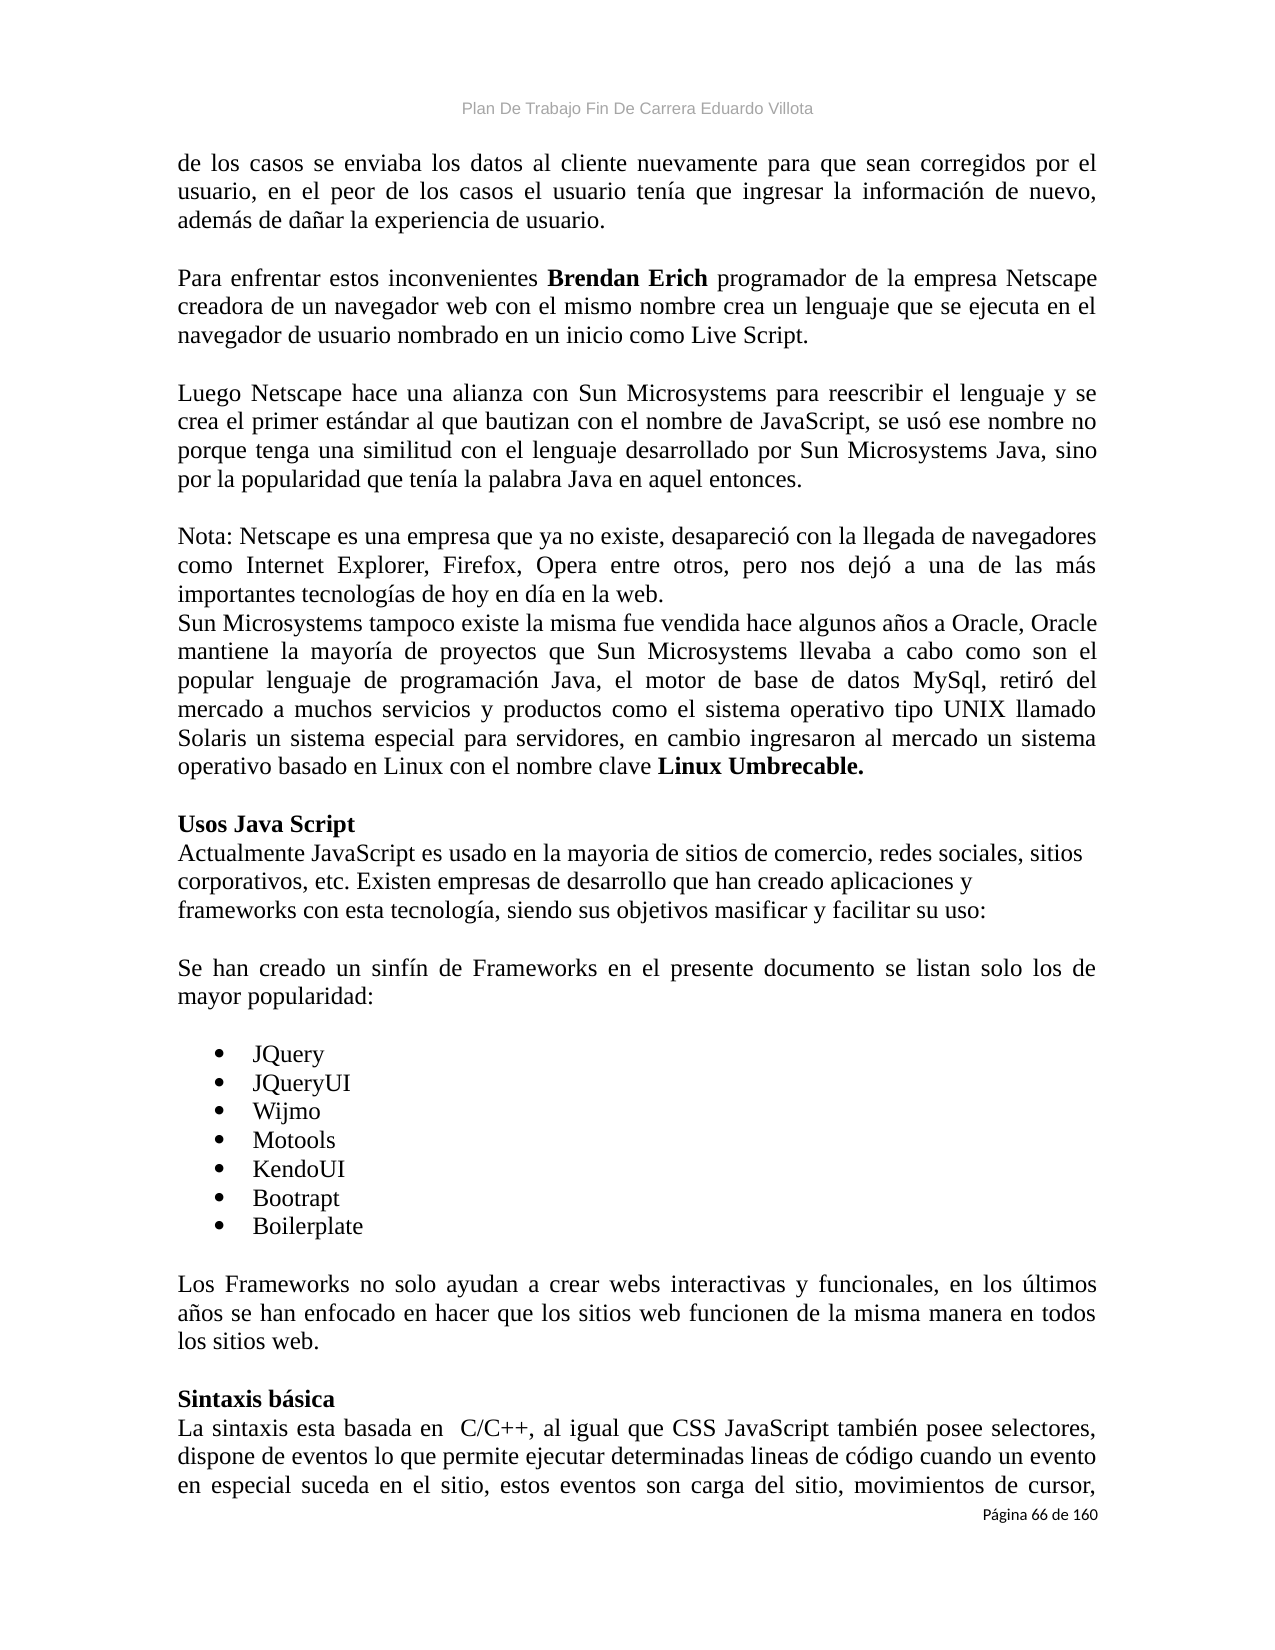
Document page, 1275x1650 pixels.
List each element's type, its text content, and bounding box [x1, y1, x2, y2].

text Usos Java Script [177, 809, 1098, 838]
list JQuery [215, 1039, 1098, 1068]
text Los Frameworks no solo ayudan a crear webs interactivas y funcionales, en los últimos años se han enfocado en hacer que los sitios web funcionen de la misma manera en todos los sitios web. [177, 1269, 1098, 1355]
text de los casos se enviaba los datos al cliente nuevamente para que sean corregidos por el usuario, en el peor de los casos el usuario tenía que ingresar la información de nuevo, además de dañar la experiencia de usuario. [177, 148, 1098, 234]
text Nota: Netscape es una empresa que ya no existe, desapareció con la llegada de navegadores como Internet Explorer, Firefox, Opera entre otros, pero nos dejó a una de las más importantes tecnologías de hoy en día en la web. [177, 521, 1098, 608]
text Para enfrentar estos inconvenientes Brendan Erich programador de la empresa Netscape creadora de un navegador web con el mismo nombre crea un lenguaje que se ejecuta en el navegador de usuario nombrado en un inicio como Live Script. [177, 263, 1098, 349]
list Motools [215, 1125, 1098, 1154]
text Actualmente JavaScript es usado en la mayoria de sitios de comercio, redes sociales, sitios corporativos, etc. Existen empresas de desarrollo que han creado aplicaciones y frameworks con esta tecnología, siendo sus objetivos masificar y facilitar su uso: [177, 838, 1098, 924]
text Sintaxis básica [177, 1384, 1098, 1413]
list Boilerplate [215, 1211, 1098, 1240]
list Bootrapt [215, 1183, 1098, 1211]
list JQueryUI [215, 1068, 1098, 1096]
text Se han creado un sinfín de Frameworks en el presente documento se listan solo los de mayor popularidad: [177, 953, 1098, 1010]
text Luego Netscape hace una alianza con Sun Microsystems para reescribir el lenguaje y se crea el primer estándar al que bautizan con el nombre de JavaScript, se usó ese nombre no porque tenga una similitud con el lenguaje desarrollado por Sun Microsystems Java, sino por la popularidad que tenía la palabra Java en aquel entonces. [177, 378, 1098, 493]
text La sintaxis esta basada en C/C++, al igual que CSS JavaScript también posee selectores, dispone de eventos lo que permite ejecutar determinadas lineas de código cuando un evento en especial suceda en el sitio, estos eventos son carga del sitio, movimientos de cursor, [177, 1413, 1098, 1499]
list KendoUI [215, 1154, 1098, 1183]
text Sun Microsystems tampoco existe la misma fue vendida hace algunos años a Oracle, Oracle mantiene la mayoría de proyectos que Sun Microsystems llevaba a cabo como son el popular lenguaje de programación Java, el motor de base de datos MySql, retiró del mercado a muchos servicios y productos como el sistema operativo tipo UNIX llamado Solaris un sistema especial para servidores, en cambio ingresaron al mercado un sistema operativo basado en Linux con el nombre clave Linux Umbrecable. [177, 608, 1098, 780]
list Wijmo [215, 1096, 1098, 1125]
